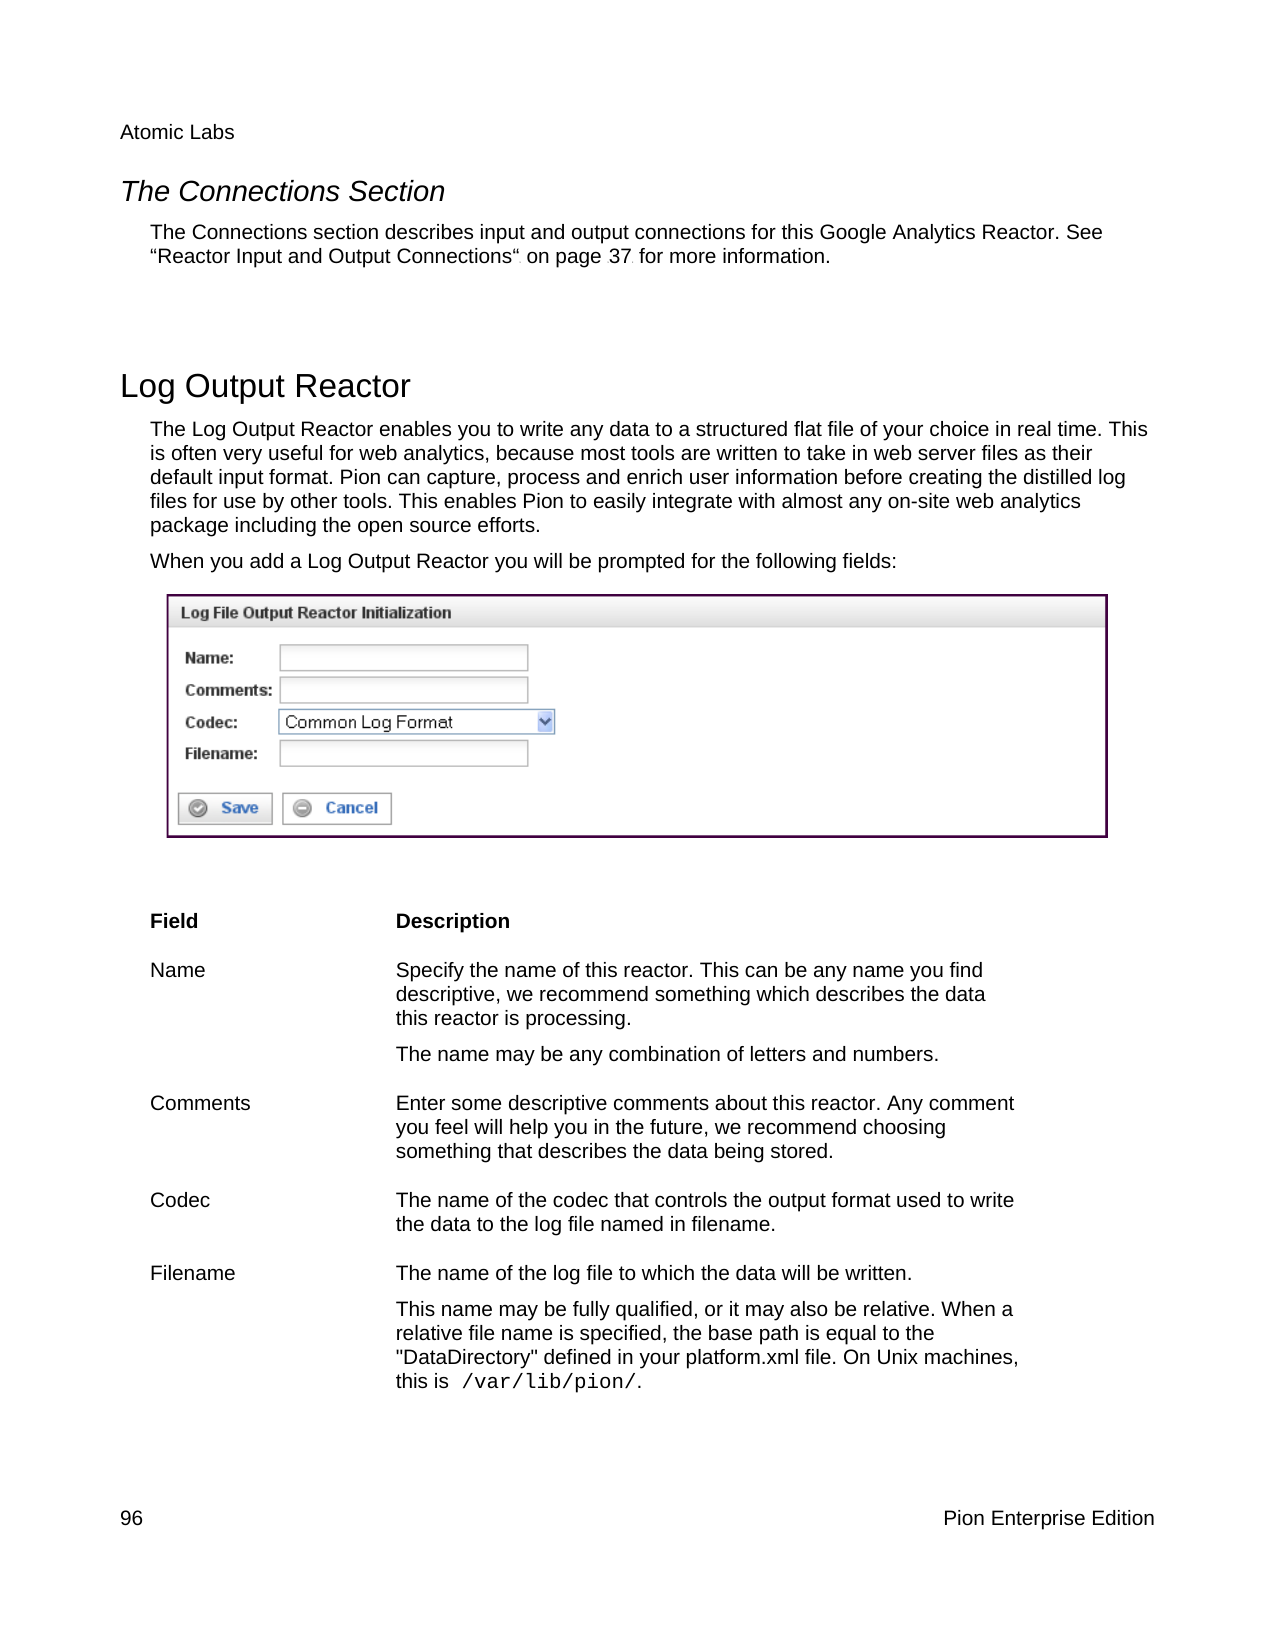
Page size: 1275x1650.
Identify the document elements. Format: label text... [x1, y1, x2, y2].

table_cell Filename [109, 1248, 354, 1407]
picture [166, 594, 1108, 838]
subtitle Log Output Reactor [120, 366, 1155, 404]
text The Connections section describes input and output connections for this Google Analytics Reactor. See “Reactor Input and Output Connections“X on page X37X for more information. [150, 220, 1155, 268]
text The Log Output Reactor enables you to write any data to a structured flat file of your choice in real time. This is often very useful for web analytics, because most tools are written to take in web server files as their default input format. Pion can capture, process and enrich user information before creating the distilled log files for use by other tools. This enables Pion to easily integrate with almost any on-site web analytics package including the open source efforts. [150, 417, 1155, 537]
table_cell The name of the codec that controls the output format used to write the data to the log file named in filename. [354, 1175, 1031, 1248]
table_cell Codec [109, 1175, 354, 1248]
table_header Field [109, 896, 354, 945]
subtitle The Connections Section [120, 174, 1155, 207]
table_cell Name [109, 945, 354, 1078]
table_cell The name of the log file to which the data will be written. This name may be fully qualified, or it may also be relative. When a relative file name is specified, the base path is equal to the "DataDirectory" defined in your platform.xml file. On Unix machines, this is /var/lib/pion/. [354, 1248, 1031, 1407]
table_cell Enter some descriptive comments about this reactor. Any comment you feel will help you in the future, we recommend choosing something that describes the data being stored. [354, 1078, 1031, 1175]
text When you add a Log Output Reactor you will be prompted for the following fields: [150, 549, 1155, 573]
table_cell Specify the name of this reactor. This can be any name you find descriptive, we recommend something which describes the data this reactor is processing. The name may be any combination of letters and numbers. [354, 945, 1031, 1078]
table_cell Comments [109, 1078, 354, 1175]
table_header Description [354, 896, 1031, 945]
